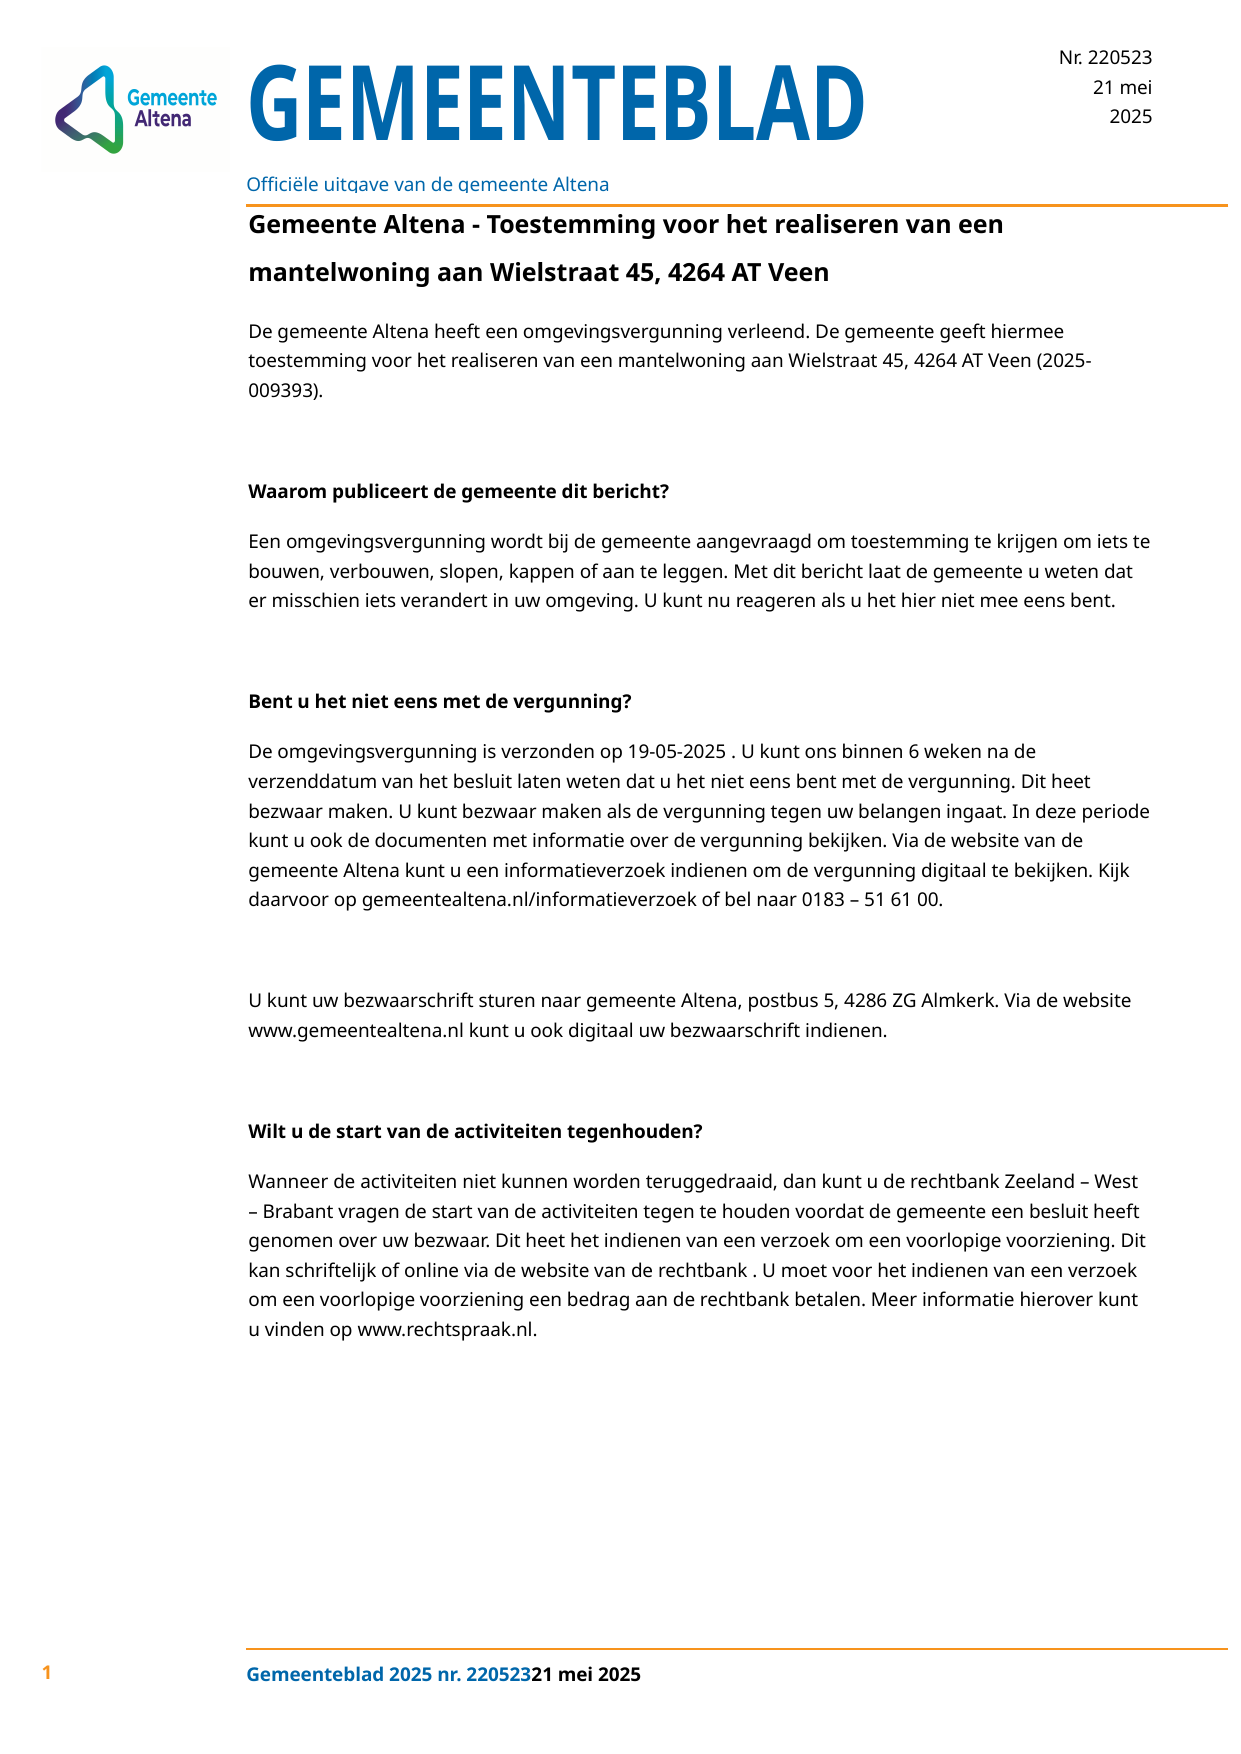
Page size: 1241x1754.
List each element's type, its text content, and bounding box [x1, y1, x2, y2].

text Gemeente Altena - Toestemming voor het realiseren van een mantelwoning aan Wielstraat 45, 4264 AT Veen [248, 207, 1152, 288]
picture [41, 47, 231, 172]
text U kunt uw bezwaarschrift sturen naar gemeente Altena, postbus 5, 4286 ZG Almkerk. Via de website www.gemeentealtena.nl kunt u ook digitaal uw bezwaarschrift indienen. [248, 987, 1152, 1043]
text Wanneer de activiteiten niet kunnen worden teruggedraaid, dan kunt u de rechtbank Zeeland – West – Brabant vragen de start van de activiteiten tegen te houden voordat de gemeente een besluit heeft genomen over uw bezwaar. Dit heet het indienen van een verzoek om een voorlopige voorziening. Dit kan schriftelijk of online via de website van de rechtbank . U moet voor het indienen van een verzoek om een voorlopige voorziening een bedrag aan de rechtbank betalen. Meer informatie hierover kunt u vinden op www.rechtspraak.nl. [248, 1168, 1152, 1342]
text Bent u het niet eens met de vergunning? [248, 688, 1152, 714]
text Een omgevingsvergunning wordt bij de gemeente aangevraagd om toestemming te krijgen om iets te bouwen, verbouwen, slopen, kappen of aan te leggen. Met dit bericht laat de gemeente u weten dat er misschien iets verandert in uw omgeving. U kunt nu reageren als u het hier niet mee eens bent. [248, 528, 1152, 613]
text Wilt u de start van de activiteiten tegenhouden? [248, 1118, 1152, 1144]
text De gemeente Altena heeft een omgevingsvergunning verleend. De gemeente geeft hiermee toestemming voor het realiseren van een mantelwoning aan Wielstraat 45, 4264 AT Veen (2025-009393). [248, 318, 1152, 403]
text De omgevingsvergunning is verzonden op 19-05-2025 . U kunt ons binnen 6 weken na de verzenddatum van het besluit laten weten dat u het niet eens bent met de vergunning. Dit heet bezwaar maken. U kunt bezwaar maken als de vergunning tegen uw belangen ingaat. In deze periode kunt u ook de documenten met informatie over de vergunning bekijken. Via de website van de gemeente Altena kunt u een informatieverzoek indienen om de vergunning digitaal te bekijken. Kijk daarvoor op gemeentealtena.nl/informatieverzoek of bel naar 0183 – 51 61 00. [248, 739, 1152, 912]
text Waarom publiceert de gemeente dit bericht? [248, 478, 1152, 504]
